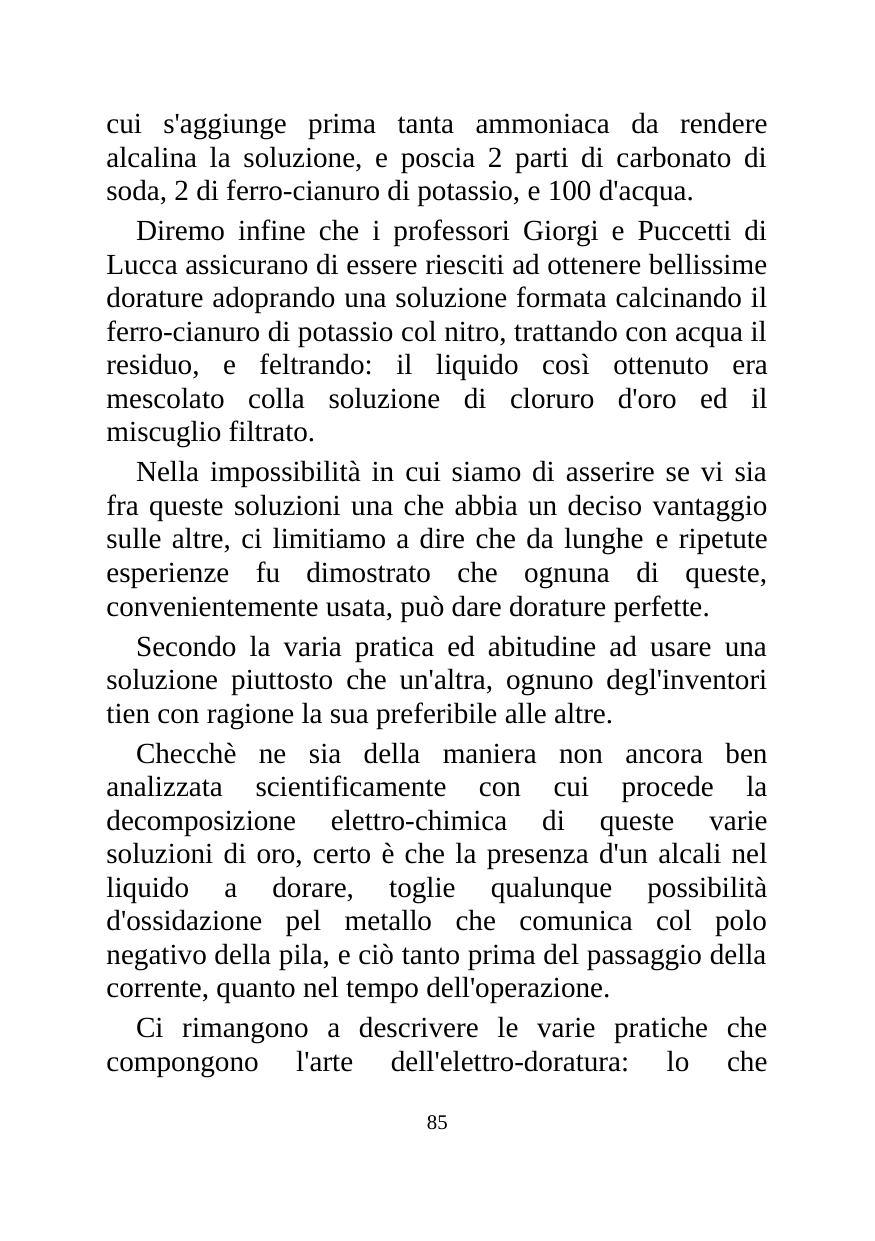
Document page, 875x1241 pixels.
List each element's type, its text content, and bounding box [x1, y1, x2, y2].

text cui s'aggiunge prima tanta ammoniaca da rendere alcalina la soluzione, e poscia 2 parti di carbonato di soda, 2 di ferro-cianuro di potassio, e 100 d'acqua. [106, 106, 768, 207]
text Checchè ne sia della maniera non ancora ben analizzata scientificamente con cui procede la decomposizione elettro-chimica di queste varie soluzioni di oro, certo è che la presenza d'un alcali nel liquido a dorare, toglie qualunque possibilità d'ossidazione pel metallo che comunica col polo negativo della pila, e ciò tanto prima del passaggio della corrente, quanto nel tempo dell'operazione. [106, 736, 768, 1004]
text Ci rimangono a descrivere le varie pratiche che compongono l'arte dell'elettro-doratura: lo che [106, 1011, 768, 1078]
text Secondo la varia pratica ed abitudine ad usare una soluzione piuttosto che un'altra, ognuno degl'inventori tien con ragione la sua preferibile alle altre. [106, 629, 768, 729]
text Diremo infine che i professori Giorgi e Puccetti di Lucca assicurano di essere riesciti ad ottenere bellissime dorature adoprando una soluzione formata calcinando il ferro-cianuro di potassio col nitro, trattando con acqua il residuo, e feltrando: il liquido così ottenuto era mescolato colla soluzione di cloruro d'oro ed il miscuglio filtrato. [106, 213, 768, 448]
text Nella impossibilità in cui siamo di asserire se vi sia fra queste soluzioni una che abbia un deciso vantaggio sulle altre, ci limitiamo a dire che da lunghe e ripetute esperienze fu dimostrato che ognuna di queste, convenientemente usata, può dare dorature perfette. [106, 454, 768, 622]
